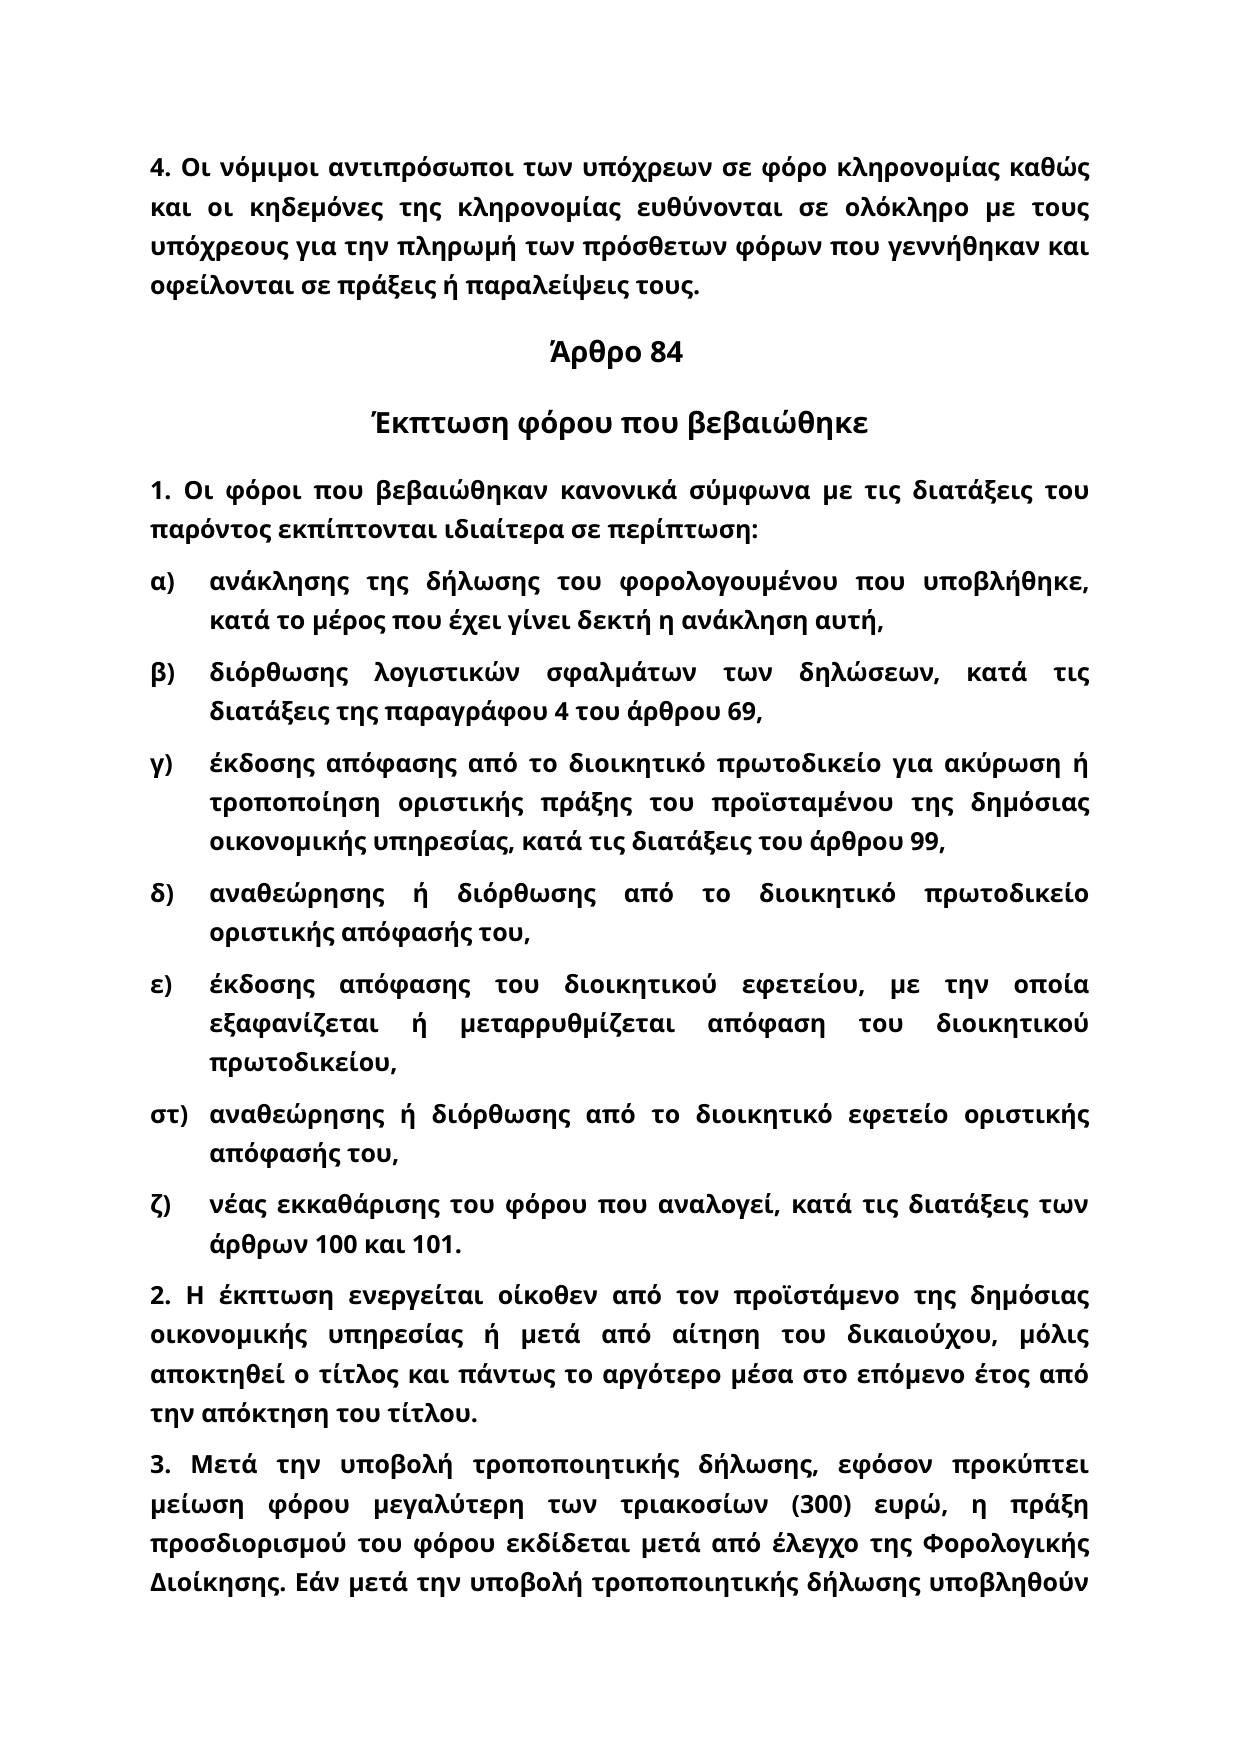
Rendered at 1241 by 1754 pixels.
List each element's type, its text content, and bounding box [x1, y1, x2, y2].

subtitle Άρθρο 84 [150, 332, 1090, 371]
list δ) αναθεώρησης ή διόρθωσης από το διοικητικό πρωτοδικείο οριστικής απόφασής του, [150, 875, 1090, 949]
list στ) αναθεώρησης ή διόρθωσης από το διοικητικό εφετείο οριστικής απόφασής του, [150, 1096, 1090, 1169]
text 2. Η έκπτωση ενεργείται οίκοθεν από τον προϊστάμενο της δημόσιας οικονομικής υπηρεσίας ή μετά από αίτηση του δικαιούχου, μόλις αποκτηθεί ο τίτλος και πάντως το αργότερο μέσα στο επόμενο έτος από την απόκτηση του τίτλου. [150, 1278, 1090, 1429]
text 4. Οι νόμιμοι αντιπρόσωποι των υπόχρεων σε φόρο κληρονομίας καθώς και οι κηδεμόνες της κληρονομίας ευθύνονται σε ολόκληρο με τους υπόχρεους για την πληρωμή των πρόσθετων φόρων που γεννήθηκαν και οφείλονται σε πράξεις ή παραλείψεις τους. [150, 150, 1090, 302]
text 1. Οι φόροι που βεβαιώθηκαν κανονικά σύμφωνα με τις διατάξεις του παρόντος εκπίπτονται ιδιαίτερα σε περίπτωση: [150, 473, 1090, 546]
list β) διόρθωσης λογιστικών σφαλμάτων των δηλώσεων, κατά τις διατάξεις της παραγράφου 4 του άρθρου 69, [150, 654, 1090, 728]
text 3. Μετά την υποβολή τροποποιητικής δήλωσης, εφόσον προκύπτει μείωση φόρου μεγαλύτερη των τριακοσίων (300) ευρώ, η πράξη προσδιορισμού του φόρου εκδίδεται μετά από έλεγχο της Φορολογικής Διοίκησης. Εάν μετά την υποβολή τροποποιητικής δήλωσης υποβληθούν [150, 1447, 1090, 1599]
list α) ανάκλησης της δήλωσης του φορολογουμένου που υποβλήθηκε, κατά το μέρος που έχει γίνει δεκτή η ανάκληση αυτή, [150, 564, 1090, 637]
list ε) έκδοσης απόφασης του διοικητικού εφετείου, με την οποία εξαφανίζεται ή μεταρρυθμίζεται απόφαση του διοικητικού πρωτοδικείου, [150, 966, 1090, 1079]
list γ) έκδοσης απόφασης από το διοικητικό πρωτοδικείο για ακύρωση ή τροποποίηση οριστικής πράξης του προϊσταμένου της δημόσιας οικονομικής υπηρεσίας, κατά τις διατάξεις του άρθρου 99, [150, 745, 1090, 858]
subtitle Έκπτωση φόρου που βεβαιώθηκε [150, 402, 1090, 442]
list ζ) νέας εκκαθάρισης του φόρου που αναλογεί, κατά τις διατάξεις των άρθρων 100 και 101. [150, 1187, 1090, 1260]
